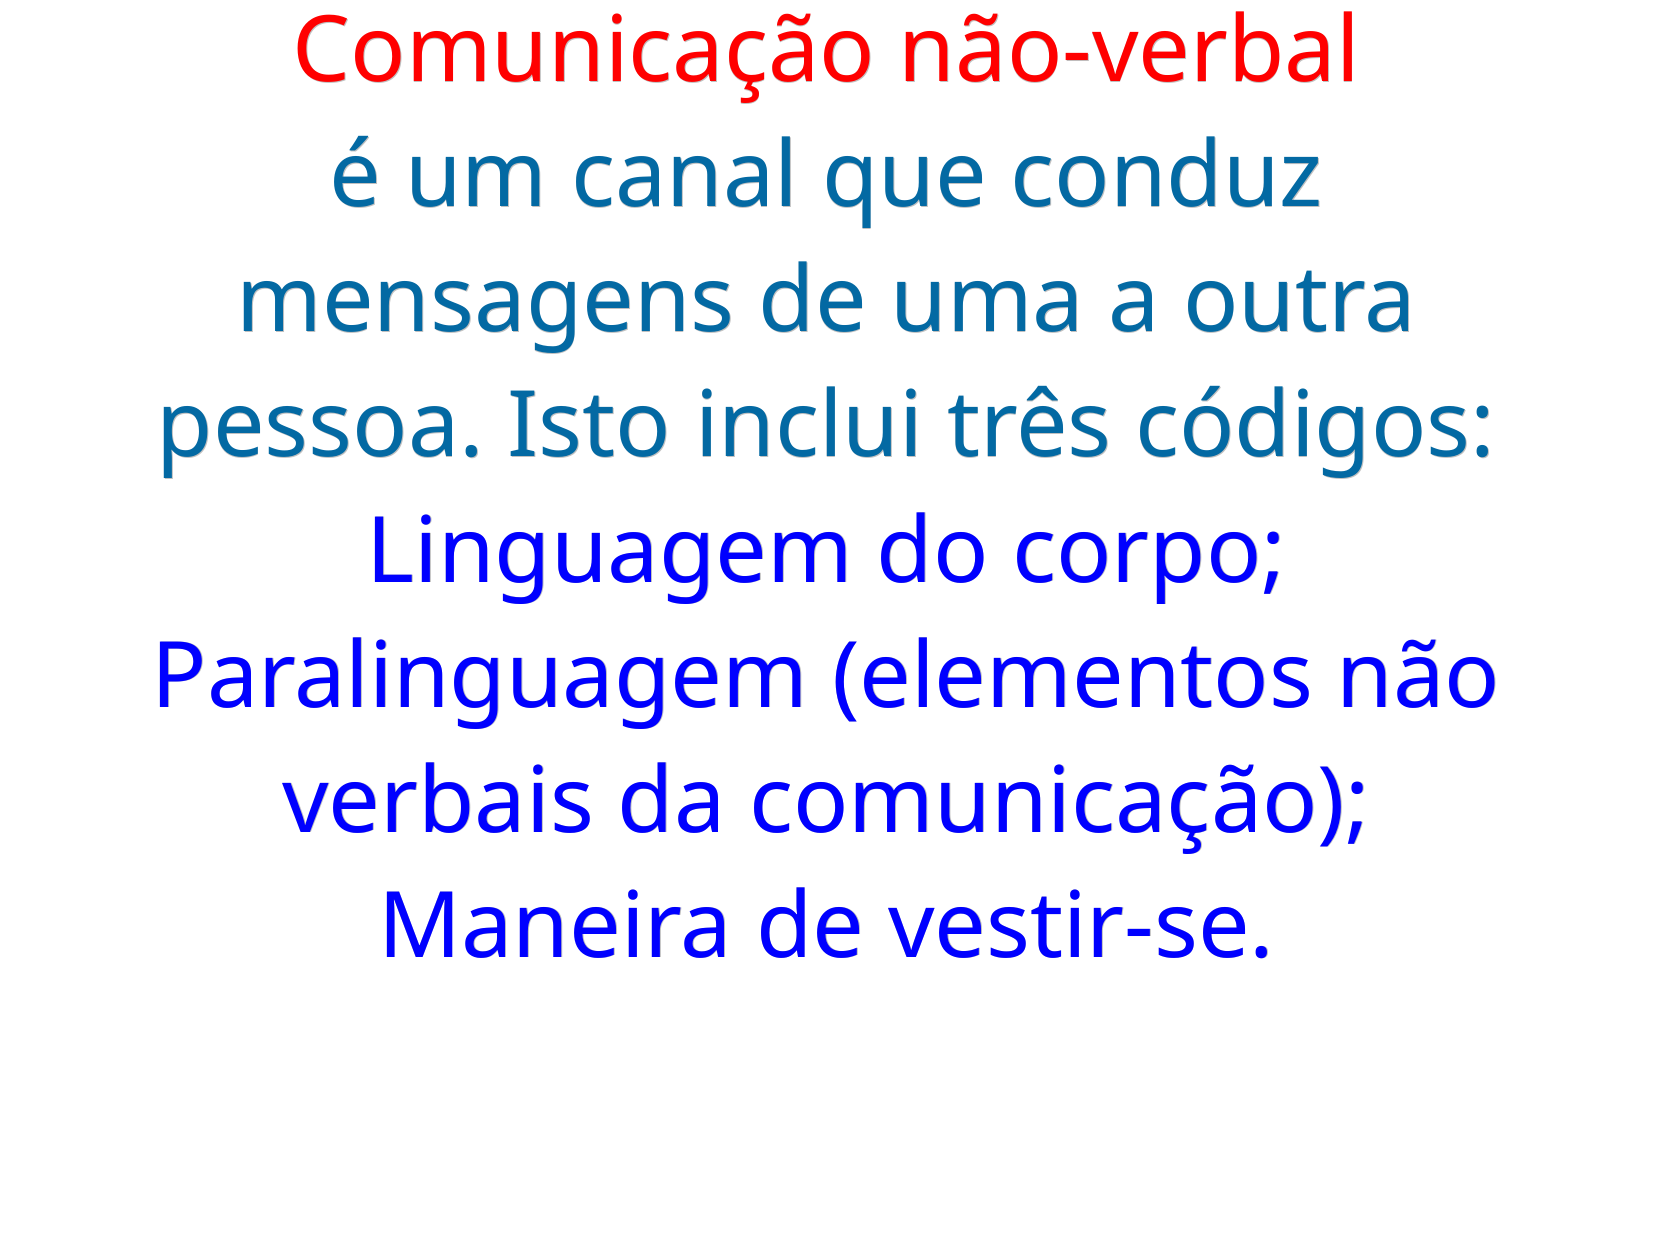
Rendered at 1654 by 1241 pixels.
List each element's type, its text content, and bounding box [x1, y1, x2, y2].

subtitle Comunicação não-verbal é um canal que conduz mensagens de uma a outra pessoa. Isto inclui três códigos: Linguagem do corpo; Paralinguagem (elementos não verbais da comunicação); Maneira de vestir-se. [82, 49, 1571, 1010]
